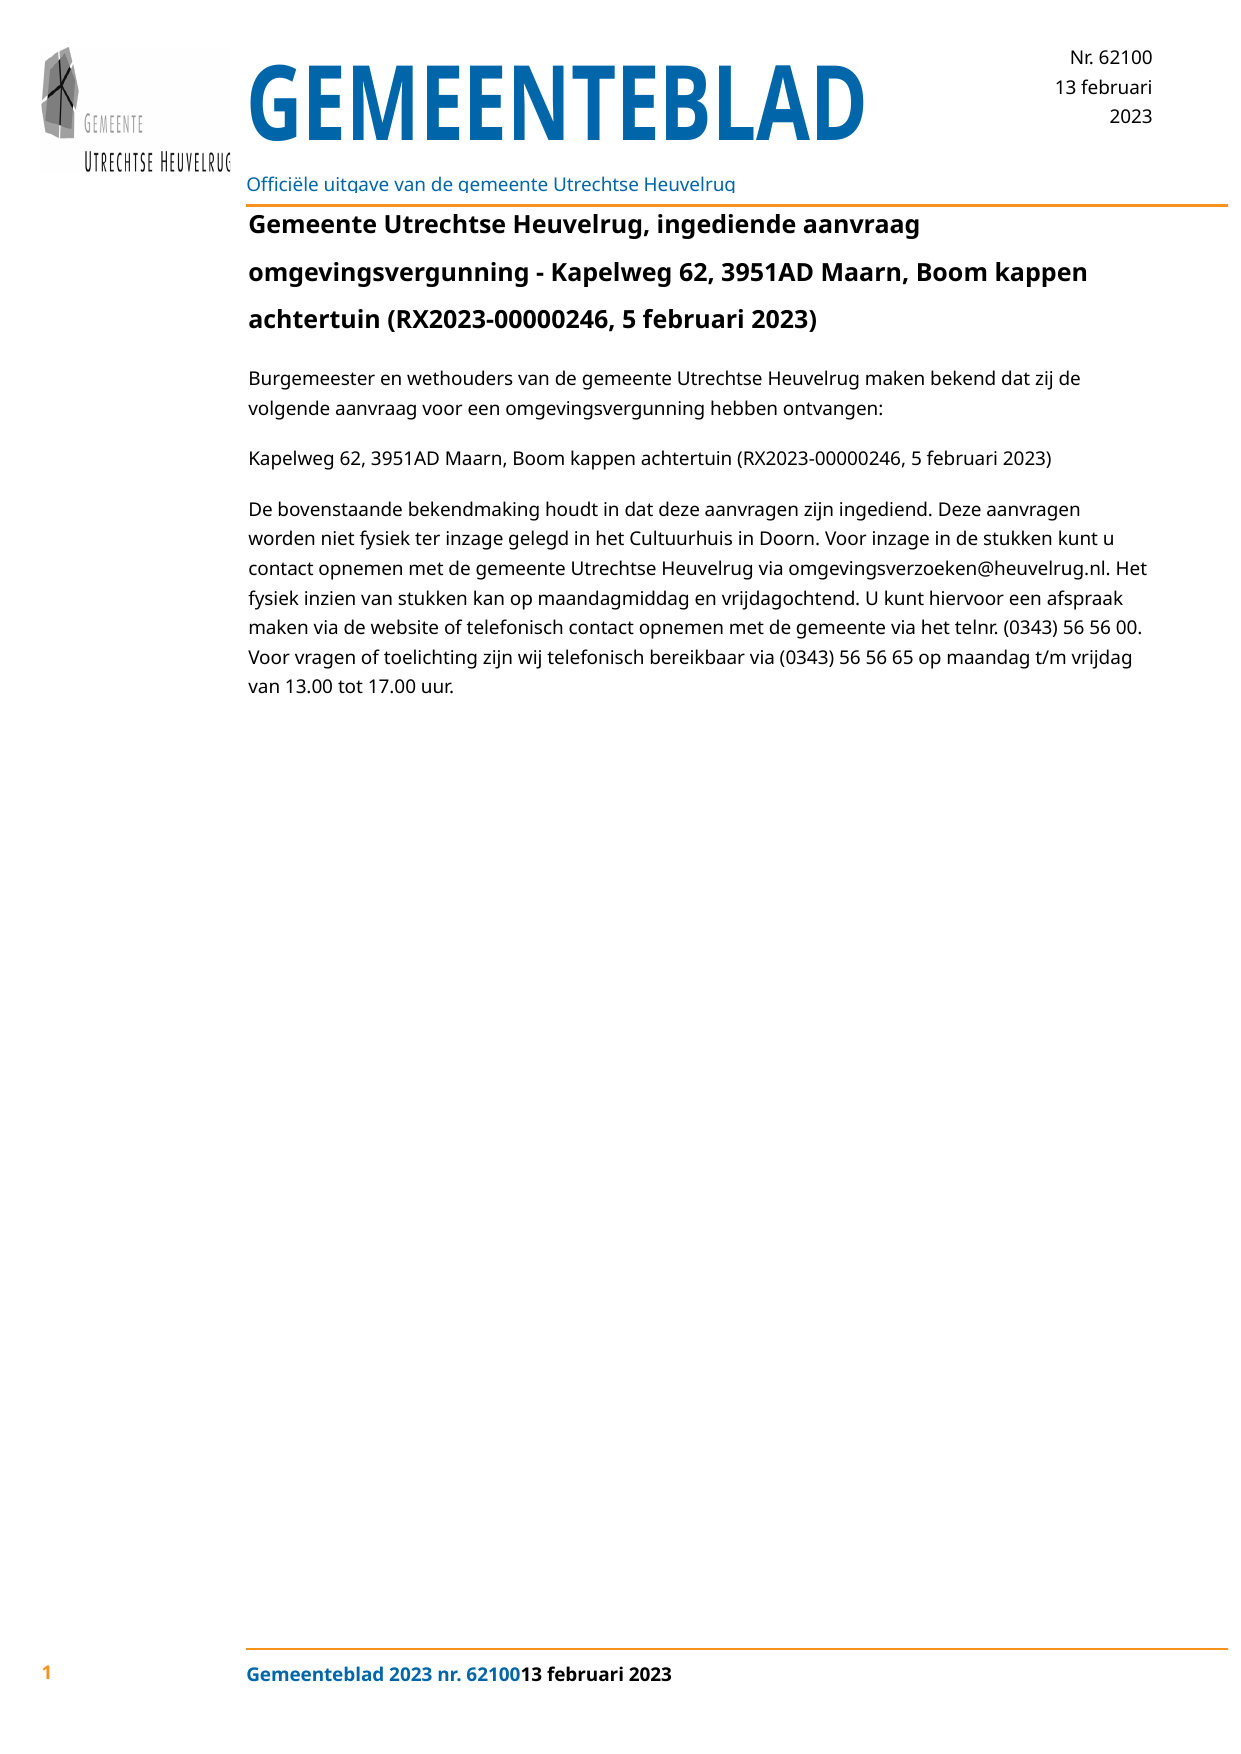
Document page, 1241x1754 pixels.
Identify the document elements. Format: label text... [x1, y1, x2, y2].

text De bovenstaande bekendmaking houdt in dat deze aanvragen zijn ingediend. Deze aanvragen worden niet fysiek ter inzage gelegd in het Cultuurhuis in Doorn. Voor inzage in de stukken kunt u contact opnemen met de gemeente Utrechtse Heuvelrug via omgevingsverzoeken@heuvelrug.nl. Het fysiek inzien van stukken kan op maandagmiddag en vrijdagochtend. U kunt hiervoor een afspraak maken via de website of telefonisch contact opnemen met de gemeente via het telnr. (0343) 56 56 00. Voor vragen of toelichting zijn wij telefonisch bereikbaar via (0343) 56 56 65 op maandag t/m vrijdag van 13.00 tot 17.00 uur. [248, 496, 1152, 699]
text Gemeente Utrechtse Heuvelrug, ingediende aanvraag omgevingsvergunning - Kapelweg 62, 3951AD Maarn, Boom kappen achtertuin (RX2023-00000246, 5 februari 2023) [248, 207, 1152, 336]
picture [41, 47, 231, 172]
text Burgemeester en wethouders van de gemeente Utrechtse Heuvelrug maken bekend dat zij de volgende aanvraag voor een omgevingsvergunning hebben ontvangen: [248, 366, 1152, 421]
text Kapelweg 62, 3951AD Maarn, Boom kappen achtertuin (RX2023-00000246, 5 februari 2023) [248, 446, 1152, 471]
